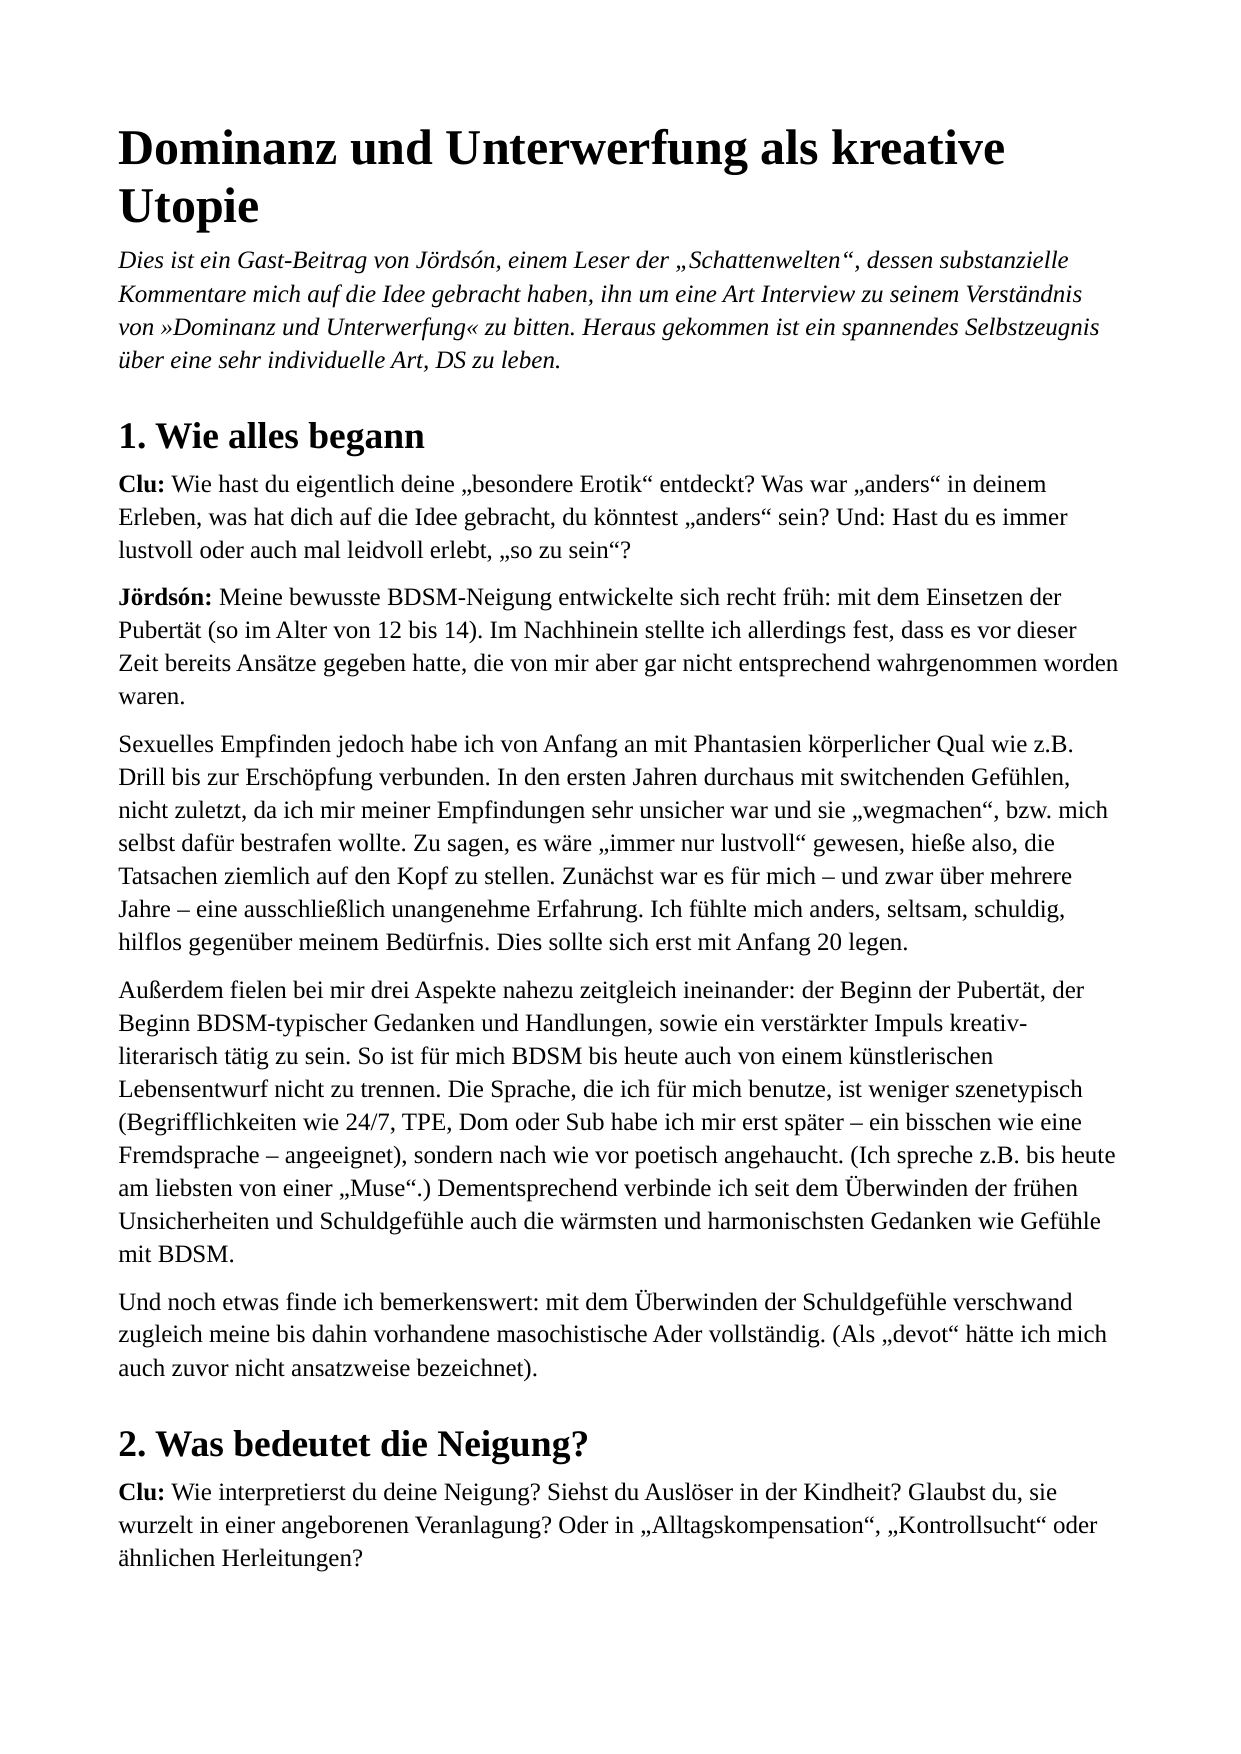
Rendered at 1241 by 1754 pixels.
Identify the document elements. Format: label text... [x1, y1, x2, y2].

text Dies ist ein Gast-Beitrag von Jördsón, einem Leser der „Schattenwelten“, dessen substanzielle Kommentare mich auf die Idee gebracht haben, ihn um eine Art Interview zu seinem Verständnis von »Dominanz und Unterwerfung« zu bitten. Heraus gekommen ist ein spannendes Selbstzeugnis über eine sehr individuelle Art, DS zu leben. [118, 246, 1122, 373]
subtitle 2. Was bedeutet die Neigung? [118, 1421, 1122, 1464]
text Jördsón: Meine bewusste BDSM-Neigung entwickelte sich recht früh: mit dem Einsetzen der Pubertät (so im Alter von 12 bis 14). Im Nachhinein stellte ich allerdings fest, dass es vor dieser Zeit bereits Ansätze gegeben hatte, die von mir aber gar nicht entsprechend wahrgenommen worden waren. [118, 582, 1122, 710]
subtitle Dominanz und Unterwerfung als kreative Utopie [118, 118, 1122, 233]
text Clu: Wie hast du eigentlich deine „besondere Erotik“ entdeckt? Was war „anders“ in deinem Erleben, was hat dich auf die Idee gebracht, du könntest „anders“ sein? Und: Hast du es immer lustvoll oder auch mal leidvoll erlebt, „so zu sein“? [118, 469, 1122, 563]
subtitle 1. Wie alles begann [118, 413, 1122, 456]
text Sexuelles Empfinden jedoch habe ich von Anfang an mit Phantasien körperlicher Qual wie z.B. Drill bis zur Erschöpfung verbunden. In den ersten Jahren durchaus mit switchenden Gefühlen, nicht zuletzt, da ich mir meiner Empfindungen sehr unsicher war und sie „wegmachen“, bzw. mich selbst dafür bestrafen wollte. Zu sagen, es wäre „immer nur lustvoll“ gewesen, hieße also, die Tatsachen ziemlich auf den Kopf zu stellen. Zunächst war es für mich – und zwar über mehrere Jahre – eine ausschließlich unangenehme Erfahrung. Ich fühlte mich anders, seltsam, schuldig, hilflos gegenüber meinem Bedürfnis. Dies sollte sich erst mit Anfang 20 legen. [118, 729, 1122, 956]
text Clu: Wie interpretierst du deine Neigung? Siehst du Auslöser in der Kindheit? Glaubst du, sie wurzelt in einer angeborenen Veranlagung? Oder in „Alltagskompensation“, „Kontrollsucht“ oder ähnlichen Herleitungen? [118, 1477, 1122, 1571]
text Außerdem fielen bei mir drei Aspekte nahezu zeitgleich ineinander: der Beginn der Pubertät, der Beginn BDSM-typischer Gedanken und Handlungen, sowie ein verstärkter Impuls kreativ-literarisch tätig zu sein. So ist für mich BDSM bis heute auch von einem künstlerischen Lebensentwurf nicht zu trennen. Die Sprache, die ich für mich benutze, ist weniger szenetypisch (Begrifflichkeiten wie 24/7, TPE, Dom oder Sub habe ich mir erst später – ein bisschen wie eine Fremdsprache – angeeignet), sondern nach wie vor poetisch angehaucht. (Ich spreche z.B. bis heute am liebsten von einer „Muse“.) Dementsprechend verbinde ich seit dem Überwinden der frühen Unsicherheiten und Schuldgefühle auch die wärmsten und harmonischsten Gedanken wie Gefühle mit BDSM. [118, 975, 1122, 1268]
text Und noch etwas finde ich bemerkenswert: mit dem Überwinden der Schuldgefühle verschwand zugleich meine bis dahin vorhandene masochistische Ader vollständig. (Als „devot“ hätte ich mich auch zuvor nicht ansatzweise bezeichnet). [118, 1287, 1122, 1381]
